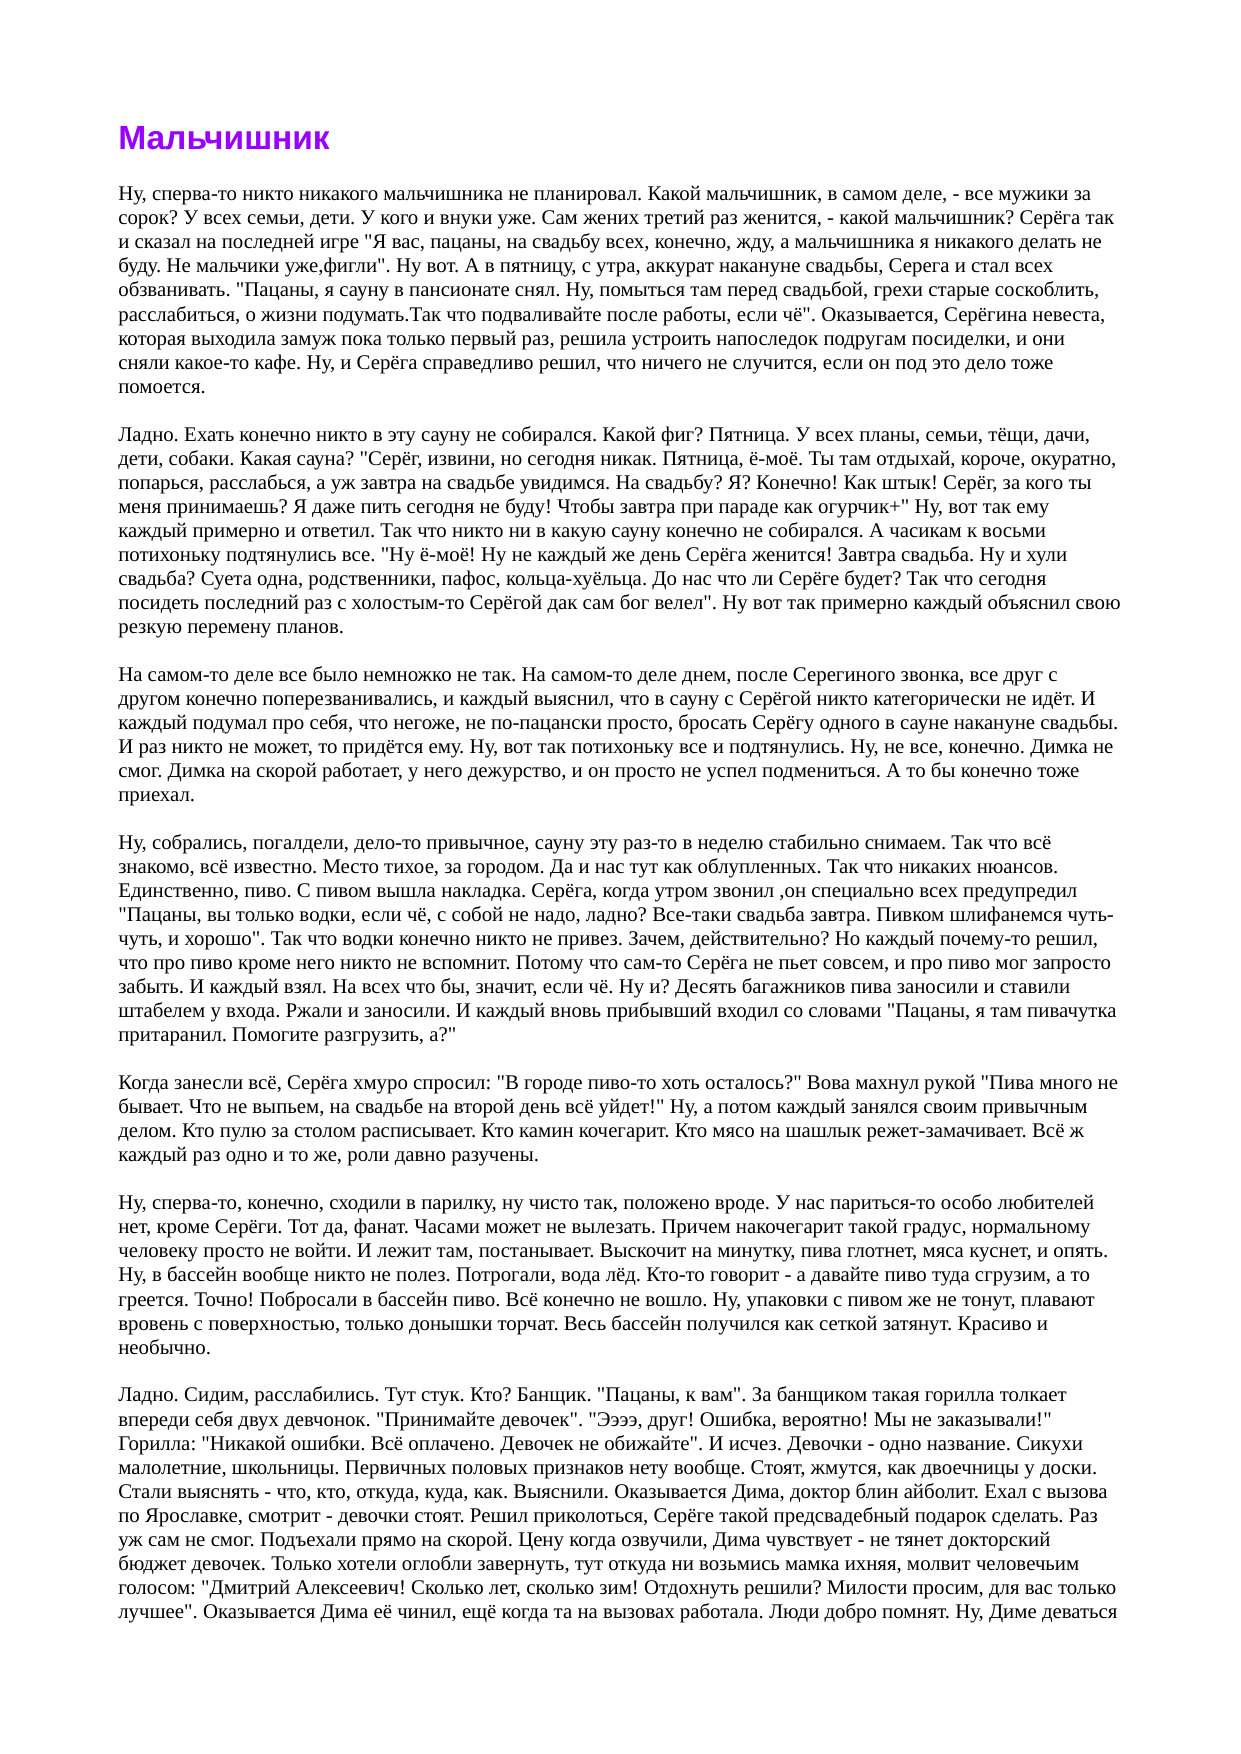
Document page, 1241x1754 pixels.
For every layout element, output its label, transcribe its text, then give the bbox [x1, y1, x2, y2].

text Ладно. Сидим, расслабились. Тут стук. Кто? Банщик. "Пацаны, к вам". За банщиком такая горилла толкает впереди себя двух девчонок. "Принимайте девочек". "Ээээ, друг! Ошибка, вероятно! Мы не заказывали!" Горилла: "Никакой ошибки. Всё оплачено. Девочек не обижайте". И исчез. Девочки - одно название. Сикухи малолетние, школьницы. Первичных половых признаков нету вообще. Стоят, жмутся, как двоечницы у доски. Стали выяснять - что, кто, откуда, куда, как. Выяснили. Оказывается Дима, доктор блин айболит. Ехал с вызова по Ярославке, смотрит - девочки стоят. Решил приколоться, Серёге такой предсвадебный подарок сделать. Раз уж сам не смог. Подъехали прямо на скорой. Цену когда озвучили, Дима чувствует - не тянет докторский бюджет девочек. Только хотели оглобли завернуть, тут откуда ни возьмись мамка ихняя, молвит человечьим голосом: "Дмитрий Алексеевич! Сколько лет, сколько зим! Отдохнуть решили? Милости просим, для вас только лучшее". Оказывается Дима её чинил, ещё когда та на вызовах работала. Люди добро помнят. Ну, Диме деваться [118, 1382, 1122, 1623]
subtitle Мальчишник [118, 118, 1122, 157]
text Когда занесли всё, Серёга хмуро спросил: "В городе пиво-то хоть осталось?" Вова махнул рукой "Пива много не бывает. Что не выпьем, на свадьбе на второй день всё уйдет!" Ну, а потом каждый занялся своим привычным делом. Кто пулю за столом расписывает. Кто камин кочегарит. Кто мясо на шашлык режет-замачивает. Всё ж каждый раз одно и то же, роли давно разучены. [118, 1070, 1122, 1166]
text Ну, сперва-то, конечно, сходили в парилку, ну чисто так, положено вроде. У нас париться-то особо любителей нет, кроме Серёги. Тот да, фанат. Часами может не вылезать. Причем накочегарит такой градус, нормальному человеку просто не войти. И лежит там, постанывает. Выскочит на минутку, пива глотнет, мяса куснет, и опять. Ну, в бассейн вообще никто не полез. Потрогали, вода лёд. Кто-то говорит - а давайте пиво туда сгрузим, а то греется. Точно! Побросали в бассейн пиво. Всё конечно не вошло. Ну, упаковки с пивом же не тонут, плавают вровень с поверхностью, только донышки торчат. Весь бассейн получился как сеткой затянут. Красиво и необычно. [118, 1190, 1122, 1359]
text Ладно. Ехать конечно никто в эту сауну не собирался. Какой фиг? Пятница. У всех планы, семьи, тёщи, дачи, дети, собаки. Какая сауна? "Серёг, извини, но сегодня никак. Пятница, ё-моё. Ты там отдыхай, короче, окуратно, попарься, расслабься, а уж завтра на свадьбе увидимся. На свадьбу? Я? Конечно! Как штык! Серёг, за кого ты меня принимаешь? Я даже пить сегодня не буду! Чтобы завтра при параде как огурчик+" Ну, вот так ему каждый примерно и ответил. Так что никто ни в какую сауну конечно не собирался. А часикам к восьми потихоньку подтянулись все. "Ну ё-моё! Ну не каждый же день Серёга женится! Завтра свадьба. Ну и хули свадьба? Суета одна, родственники, пафос, кольца-хуёльца. До нас что ли Серёге будет? Так что сегодня посидеть последний раз с холостым-то Серёгой дак сам бог велел". Ну вот так примерно каждый объяснил свою резкую перемену планов. [118, 421, 1122, 638]
text Ну, сперва-то никто никакого мальчишника не планировал. Какой мальчишник, в самом деле, - все мужики за сорок? У всех семьи, дети. У кого и внуки уже. Сам жених третий раз женится, - какой мальчишник? Серёга так и сказал на последней игре "Я вас, пацаны, на свадьбу всех, конечно, жду, а мальчишника я никакого делать не буду. Не мальчики уже,фигли". Ну вот. А в пятницу, с утра, аккурат накануне свадьбы, Серега и стал всех обзванивать. "Пацаны, я сауну в пансионате снял. Ну, помыться там перед свадьбой, грехи старые соскоблить, расслабиться, о жизни подумать.Так что подваливайте после работы, если чё". Оказывается, Серёгина невеста, которая выходила замуж пока только первый раз, решила устроить напоследок подругам посиделки, и они сняли какое-то кафе. Ну, и Серёга справедливо решил, что ничего не случится, если он под это дело тоже помоется. [118, 181, 1122, 398]
text На самом-то деле все было немножко не так. На самом-то деле днем, после Серегиного звонка, все друг с другом конечно поперезванивались, и каждый выяснил, что в сауну с Серёгой никто категорически не идёт. И каждый подумал про себя, что негоже, не по-пацански просто, бросать Серёгу одного в сауне накануне свадьбы. И раз никто не может, то придётся ему. Ну, вот так потихоньку все и подтянулись. Ну, не все, конечно. Димка не смог. Димка на скорой работает, у него дежурство, и он просто не успел подмениться. А то бы конечно тоже приехал. [118, 662, 1122, 806]
text Ну, собрались, погалдели, дело-то привычное, сауну эту раз-то в неделю стабильно снимаем. Так что всё знакомо, всё известно. Место тихое, за городом. Да и нас тут как облупленных. Так что никаких нюансов. Единственно, пиво. С пивом вышла накладка. Серёга, когда утром звонил ,он специально всех предупредил "Пацаны, вы только водки, если чё, с собой не надо, ладно? Все-таки свадьба завтра. Пивком шлифанемся чуть-чуть, и хорошо". Так что водки конечно никто не привез. Зачем, действительно? Но каждый почему-то решил, что про пиво кроме него никто не вспомнит. Потому что сам-то Серёга не пьет совсем, и про пиво мог запросто забыть. И каждый взял. На всех что бы, значит, если чё. Ну и? Десять багажников пива заносили и ставили штабелем у входа. Ржали и заносили. И каждый вновь прибывший входил со словами "Пацаны, я там пивачутка притаранил. Помогите разгрузить, а?" [118, 830, 1122, 1046]
